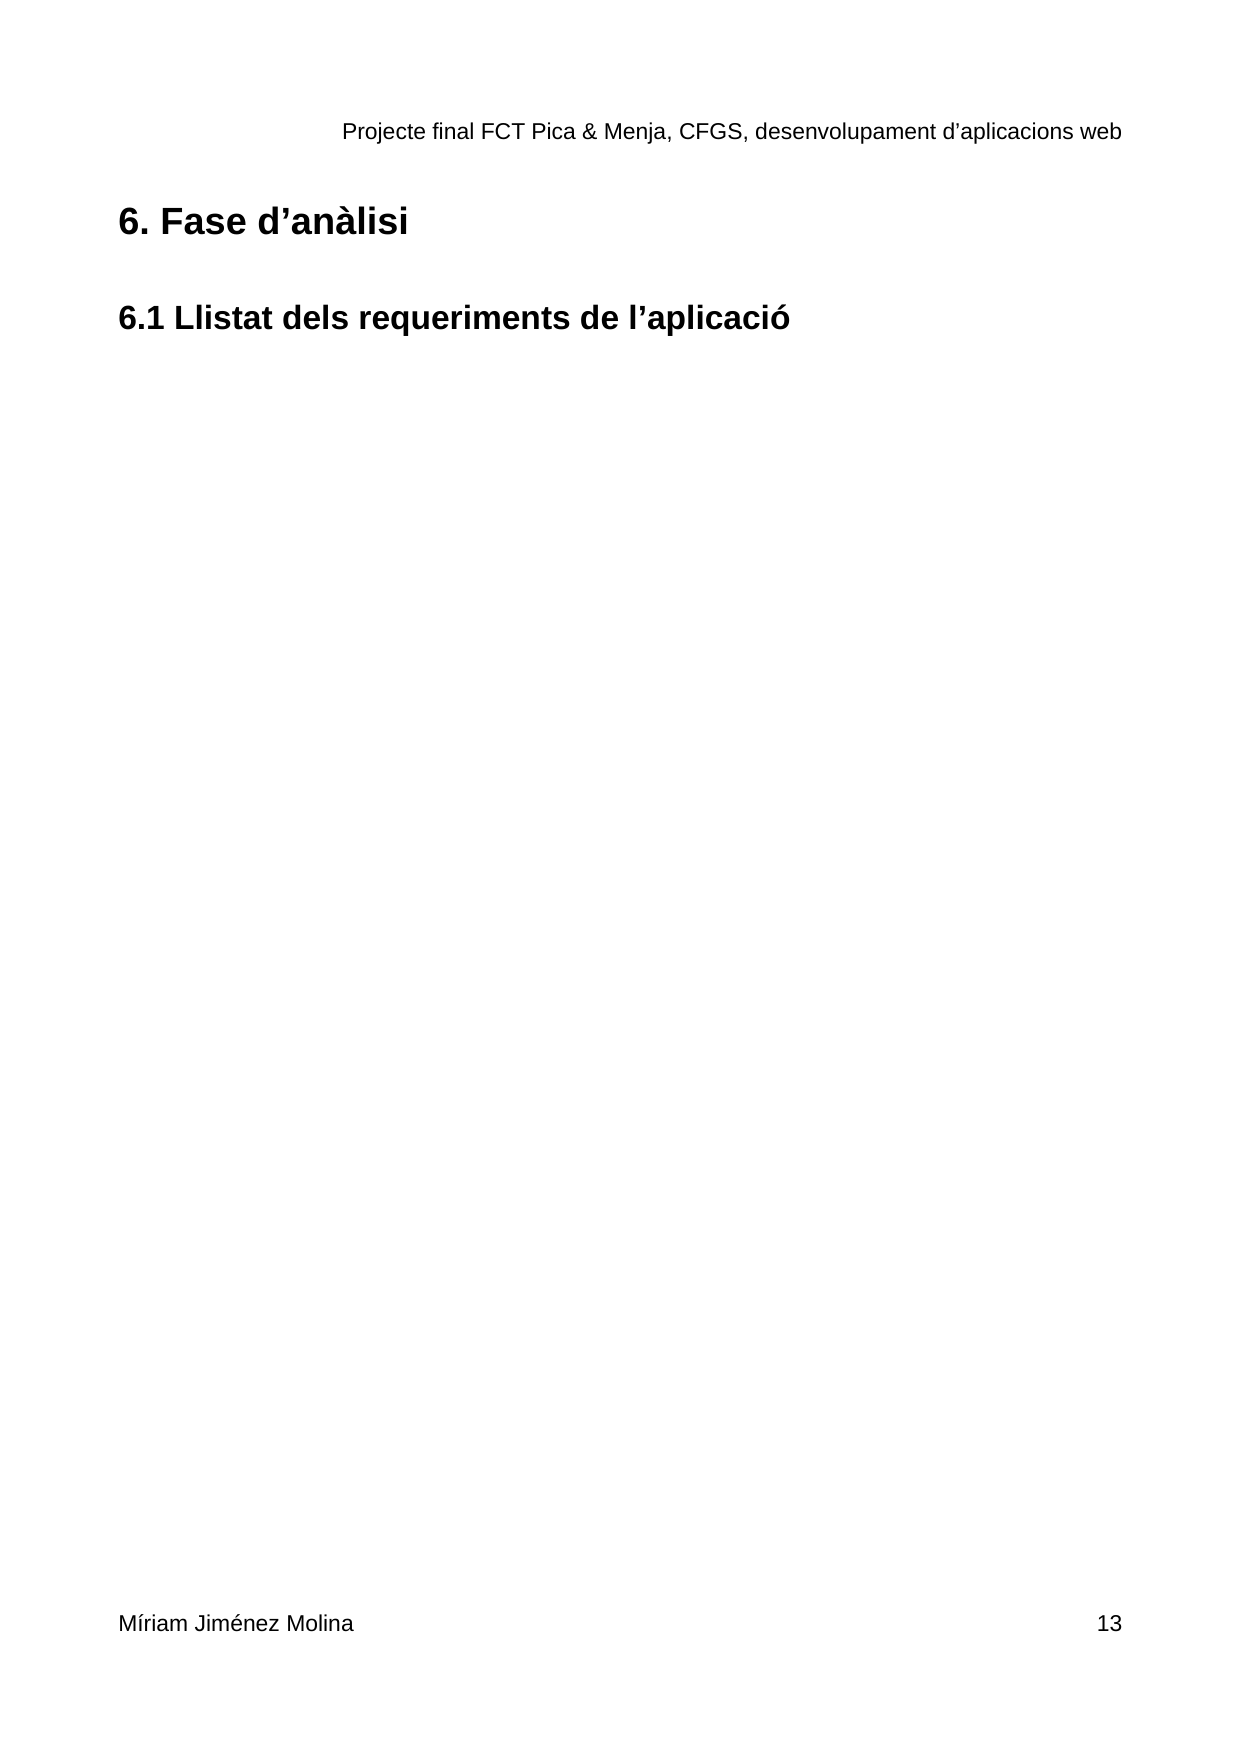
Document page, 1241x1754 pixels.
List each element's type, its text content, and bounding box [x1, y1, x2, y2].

subtitle 6.1 Llistat dels requeriments de l’aplicació [118, 298, 1122, 336]
subtitle 6. Fase d’anàlisi [118, 199, 1122, 243]
